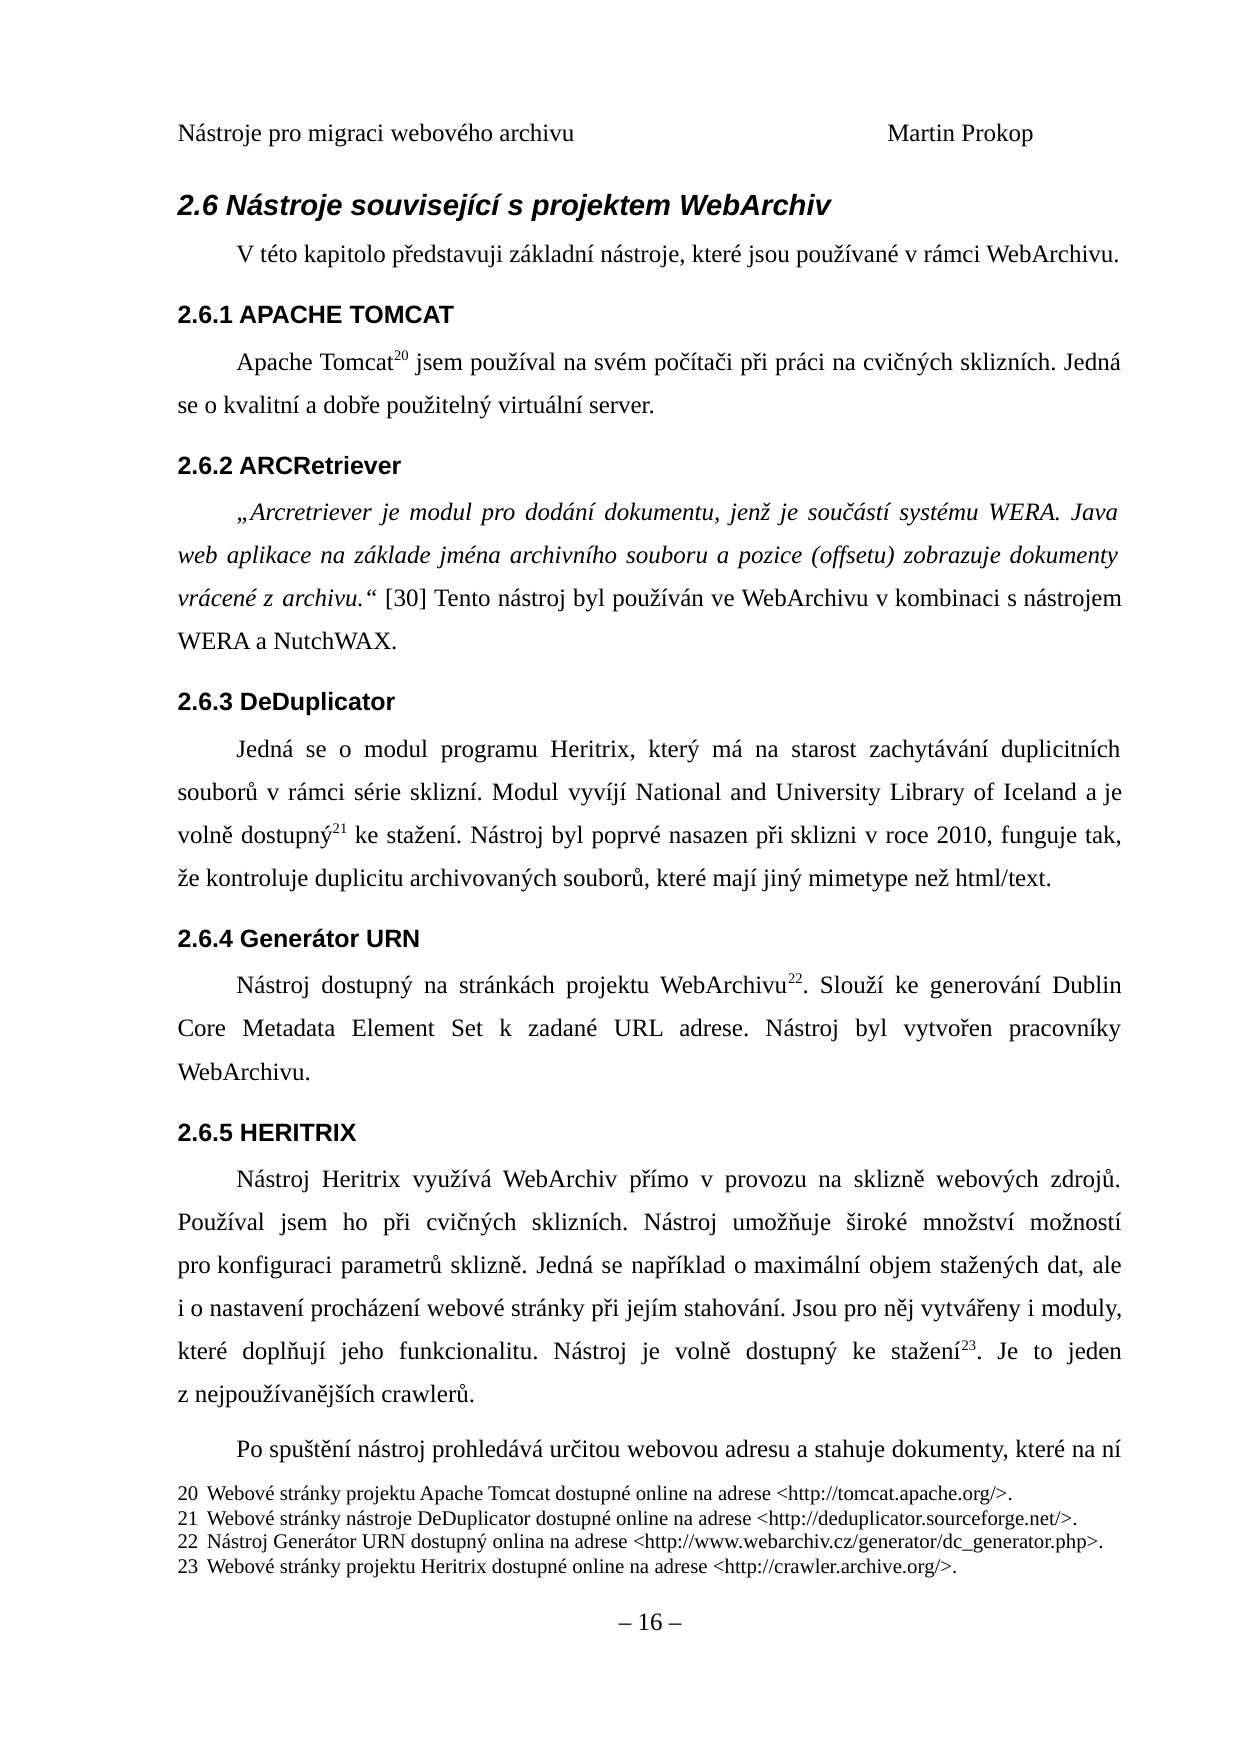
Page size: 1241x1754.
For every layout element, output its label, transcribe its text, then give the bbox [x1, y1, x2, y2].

text Nástroj Generátor URN dostupný onlina na adrese <http://www.webarchiv.cz/generator/dc_generator.php>. [177, 1529, 1122, 1553]
text Jedná se o modul programu Heritrix, který má na starost zachytávání duplicitních souborů v rámci série sklizní. Modul vyvíjí National and University Library of Iceland a je volně dostupný ke stažení. Nástroj byl poprvé nasazen při sklizni v roce 2010, funguje tak, že kontroluje duplicitu archivovaných souborů, které mají jiný mimetype než html/text. [177, 734, 1122, 892]
text Webové stránky projektu Heritrix dostupné online na adrese <http://crawler.archive.org/>. [177, 1553, 1122, 1578]
subtitle 2.6.4 Generátor URN [177, 924, 1122, 953]
subtitle 2.6.3 DeDuplicator [177, 687, 1122, 716]
text Nástroj dostupný na stránkách projektu WebArchivu. Slouží ke generování Dublin Core Metadata Element Set k zadané URL adrese. Nástroj byl vytvořen pracovníky WebArchivu. [177, 970, 1122, 1085]
subtitle 2.6.5 HERITRIX [177, 1117, 1122, 1146]
subtitle 2.6.2 ARCRetriever [177, 451, 1122, 479]
text Webové stránky projektu Apache Tomcat dostupné online na adrese <http://tomcat.apache.org/>. [177, 1481, 1122, 1505]
text Apache Tomcat jsem používal na svém počítači při práci na cvičných sklizních. Jedná se o kvalitní a dobře použitelný virtuální server. [177, 347, 1122, 418]
text Nástroj Heritrix využívá WebArchiv přímo v provozu na sklizně webových zdrojů. Používal jsem ho při cvičných sklizních. Nástroj umožňuje široké množství možností pro konfiguraci parametrů sklizně. Jedná se například o maximální objem stažených dat, ale i o nastavení procházení webové stránky při jejím stahování. Jsou pro něj vytvářeny i moduly, které doplňují jeho funkcionalitu. Nástroj je volně dostupný ke stažení. Je to jeden z nejpoužívanějších crawlerů. [177, 1164, 1122, 1408]
text Webové stránky nástroje DeDuplicator dostupné online na adrese <http://deduplicator.sourceforge.net/>. [177, 1505, 1122, 1529]
text V této kapitolo představuji základní nástroje, které jsou používané v rámci WebArchivu. [177, 239, 1122, 268]
text Po spuštění nástroj prohledává určitou webovou adresu a stahuje dokumenty, které na ní [177, 1434, 1122, 1463]
text „Arcretriever je modul pro dodání dokumentu, jenž je součástí systému WERA. Java web aplikace na základe jména archivního souboru a pozice (offsetu) zobrazuje dokumenty vrácené z archivu.“ [30] Tento nástroj byl používán ve WebArchivu v kombinaci s nástrojem WERA a NutchWAX. [177, 497, 1122, 655]
subtitle 2.6 Nástroje související s projektem WebArchiv [177, 188, 1122, 222]
subtitle 2.6.1 APACHE TOMCAT [177, 300, 1122, 329]
